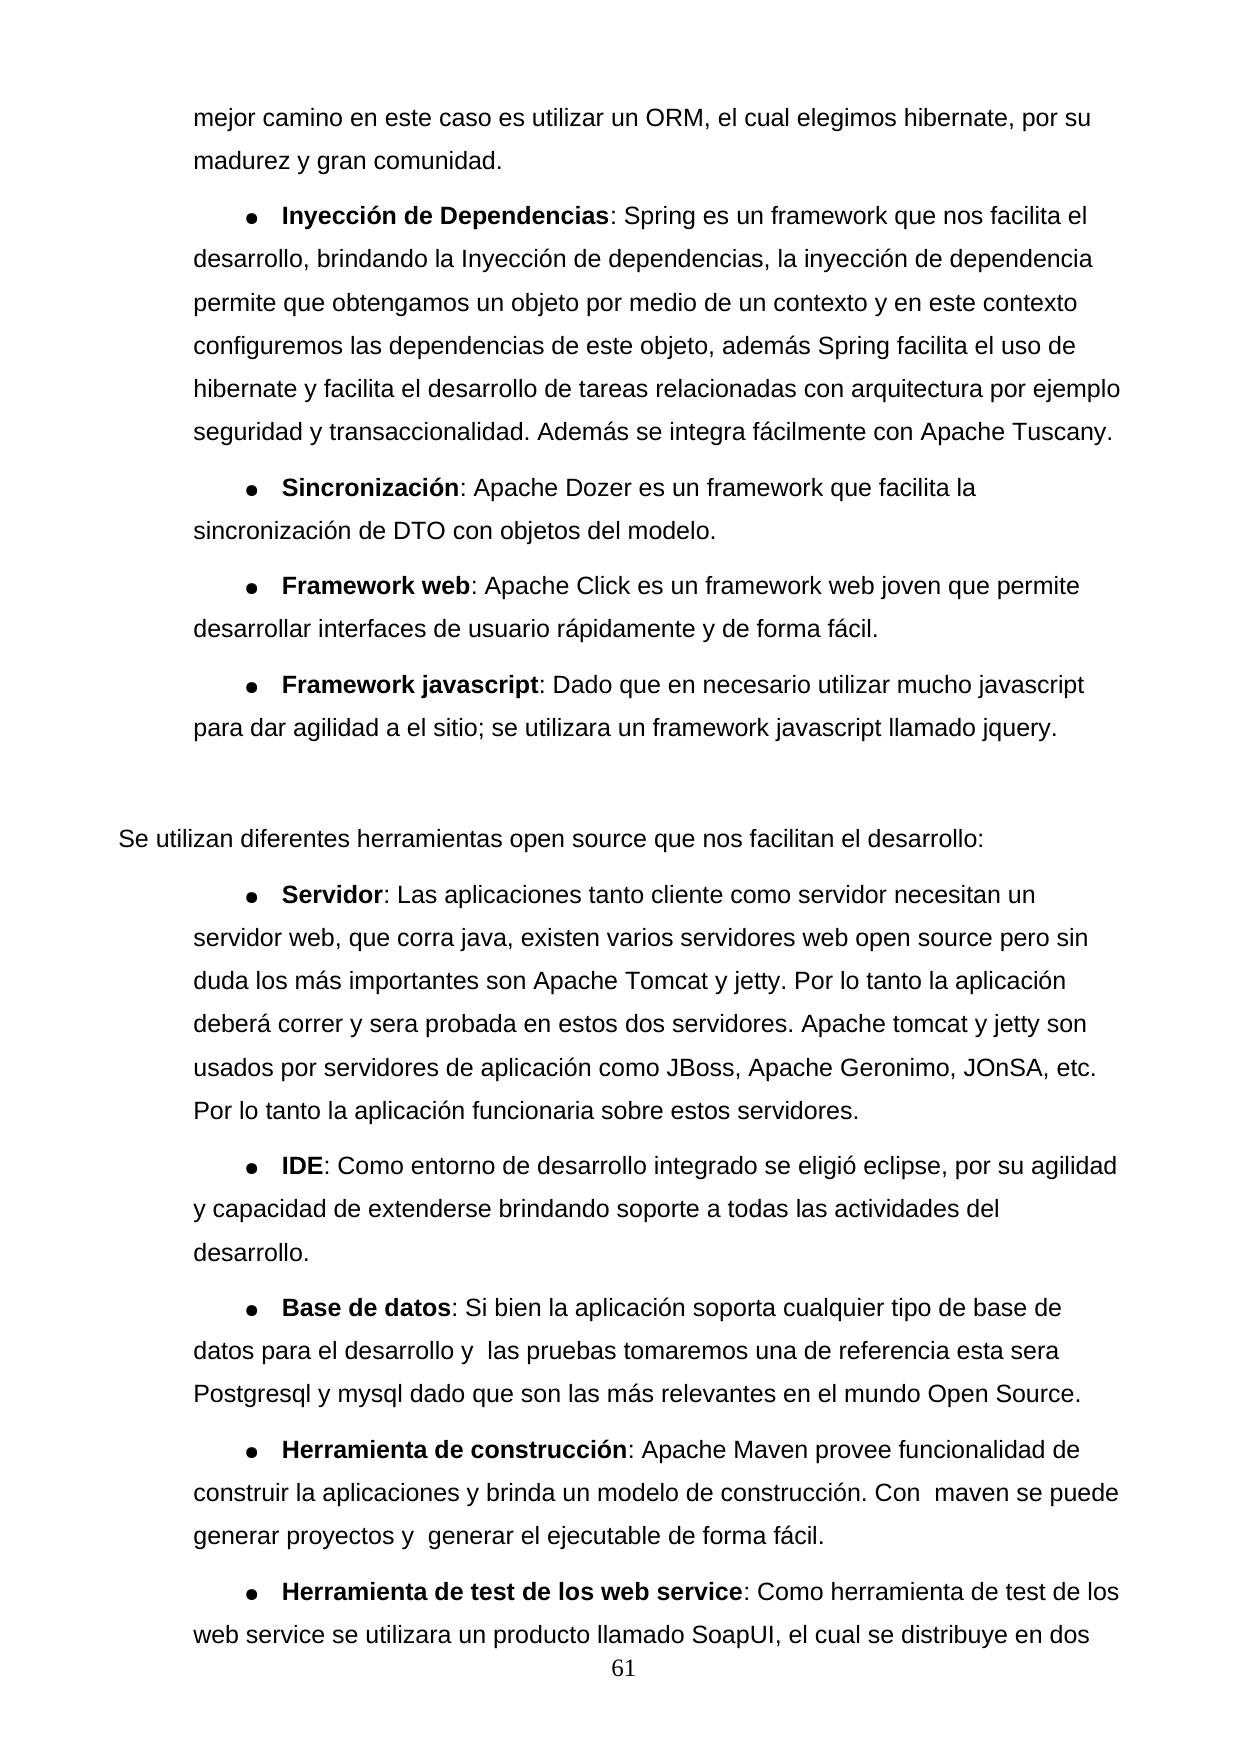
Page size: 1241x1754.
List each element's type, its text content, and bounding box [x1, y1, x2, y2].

list Base de datos: Si bien la aplicación soporta cualquier tipo de base de datos para el desarrollo y las pruebas tomaremos una de referencia esta sera Postgresql y mysql dado que son las más relevantes en el mundo Open Source. [156, 1293, 1122, 1408]
list Inyección de Dependencias: Spring es un framework que nos facilita el desarrollo, brindando la Inyección de dependencias, la inyección de dependencia permite que obtengamos un objeto por medio de un contexto y en este contexto configuremos las dependencias de este objeto, además Spring facilita el uso de hibernate y facilita el desarrollo de tareas relacionadas con arquitectura por ejemplo seguridad y transaccionalidad. Además se integra fácilmente con Apache Tuscany. [156, 201, 1122, 446]
list Framework web: Apache Click es un framework web joven que permite desarrollar interfaces de usuario rápidamente y de forma fácil. [156, 571, 1122, 643]
list Herramienta de construcción: Apache Maven provee funcionalidad de construir la aplicaciones y brinda un modelo de construcción. Con maven se puede generar proyectos y generar el ejecutable de forma fácil. [156, 1435, 1122, 1550]
list Sincronización: Apache Dozer es un framework que facilita la sincronización de DTO con objetos del modelo. [156, 473, 1122, 544]
list Framework javascript: Dado que en necesario utilizar mucho javascript para dar agilidad a el sitio; se utilizara un framework javascript llamado jquery. [156, 670, 1122, 742]
list Herramienta de test de los web service: Como herramienta de test de los web service se utilizara un producto llamado SoapUI, el cual se distribuye en dos [156, 1577, 1122, 1649]
list Servidor: Las aplicaciones tanto cliente como servidor necesitan un servidor web, que corra java, existen varios servidores web open source pero sin duda los más importantes son Apache Tomcat y jetty. Por lo tanto la aplicación deberá correr y sera probada en estos dos servidores. Apache tomcat y jetty son usados por servidores de aplicación como JBoss, Apache Geronimo, JOnSA, etc. Por lo tanto la aplicación funcionaria sobre estos servidores. [156, 880, 1122, 1124]
list mejor camino en este caso es utilizar un ORM, el cual elegimos hibernate, por su madurez y gran comunidad. [156, 103, 1122, 174]
text Se utilizan diferentes herramientas open source que nos facilitan el desarrollo: [118, 824, 1122, 853]
list IDE: Como entorno de desarrollo integrado se eligió eclipse, por su agilidad y capacidad de extenderse brindando soporte a todas las actividades del desarrollo. [156, 1151, 1122, 1266]
